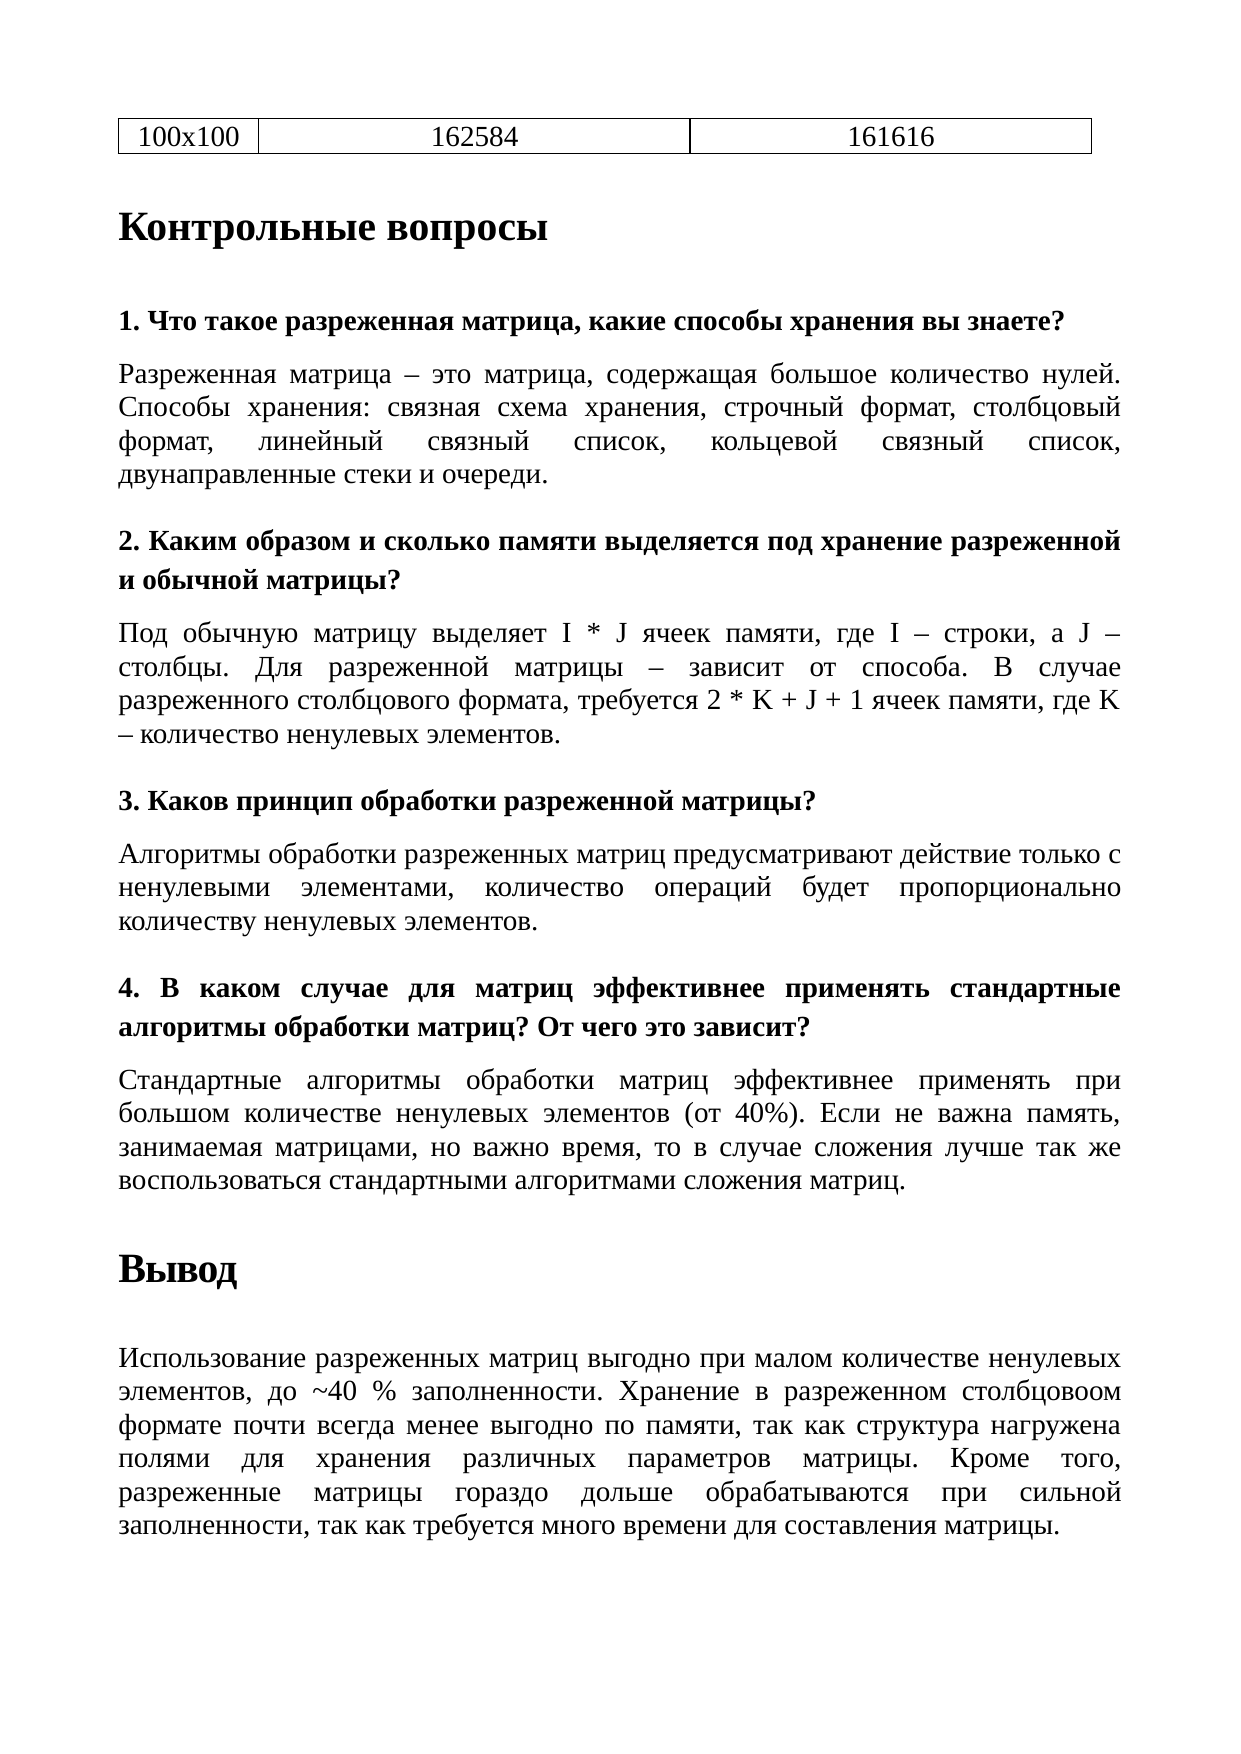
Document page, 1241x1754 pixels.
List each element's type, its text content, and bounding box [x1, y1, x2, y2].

text Под обычную матрицу выделяет I * J ячеек памяти, где I – строки, а J – столбцы. Для разреженной матрицы – зависит от способа. В случае разреженного столбцового формата, требуется 2 * K + J + 1 ячеек памяти, где K – количество ненулевых элементов. [118, 615, 1122, 749]
text 3. Каков принцип обработки разреженной матрицы? [118, 783, 1122, 816]
table_cell 162584 [259, 119, 689, 153]
text Контрольные вопросы [118, 202, 1122, 249]
text Стандартные алгоритмы обработки матриц эффективнее применять при большом количестве ненулевых элементов (от 40%). Если не важна память, занимаемая матрицами, но важно время, то в случае сложения лучше так же воспользоваться стандартными алгоритмами сложения матриц. [118, 1062, 1122, 1196]
text 2. Каким образом и сколько памяти выделяется под хранение разреженной и обычной матрицы? [118, 523, 1122, 596]
text Разреженная матрица – это матрица, содержащая большое количество нулей. Способы хранения: связная схема хранения, строчный формат, столбцовый формат, линейный связный список, кольцевой связный список, двунаправленные стеки и очереди. [118, 356, 1122, 490]
table_cell 100х100 [119, 119, 258, 153]
title Вывод [118, 1244, 1122, 1292]
text 4. В каком случае для матриц эффективнее применять стандартные алгоритмы обработки матриц? От чего это зависит? [118, 970, 1122, 1042]
text 1. Что такое разреженная матрица, какие способы хранения вы знаете? [118, 303, 1122, 336]
text Алгоритмы обработки разреженных матриц предусматривают действие только с ненулевыми элементами, количество операций будет пропорционально количеству ненулевых элементов. [118, 836, 1122, 937]
table_cell 161616 [691, 119, 1091, 153]
text Использование разреженных матриц выгодно при малом количестве ненулевых элементов, до ~40 % заполненности. Хранение в разреженном столбцовоом формате почти всегда менее выгодно по памяти, так как структура нагружена полями для хранения различных параметров матрицы. Кроме того, разреженные матрицы гораздо дольше обрабатываются при сильной заполненности, так как требуется много времени для составления матрицы. [118, 1340, 1122, 1541]
